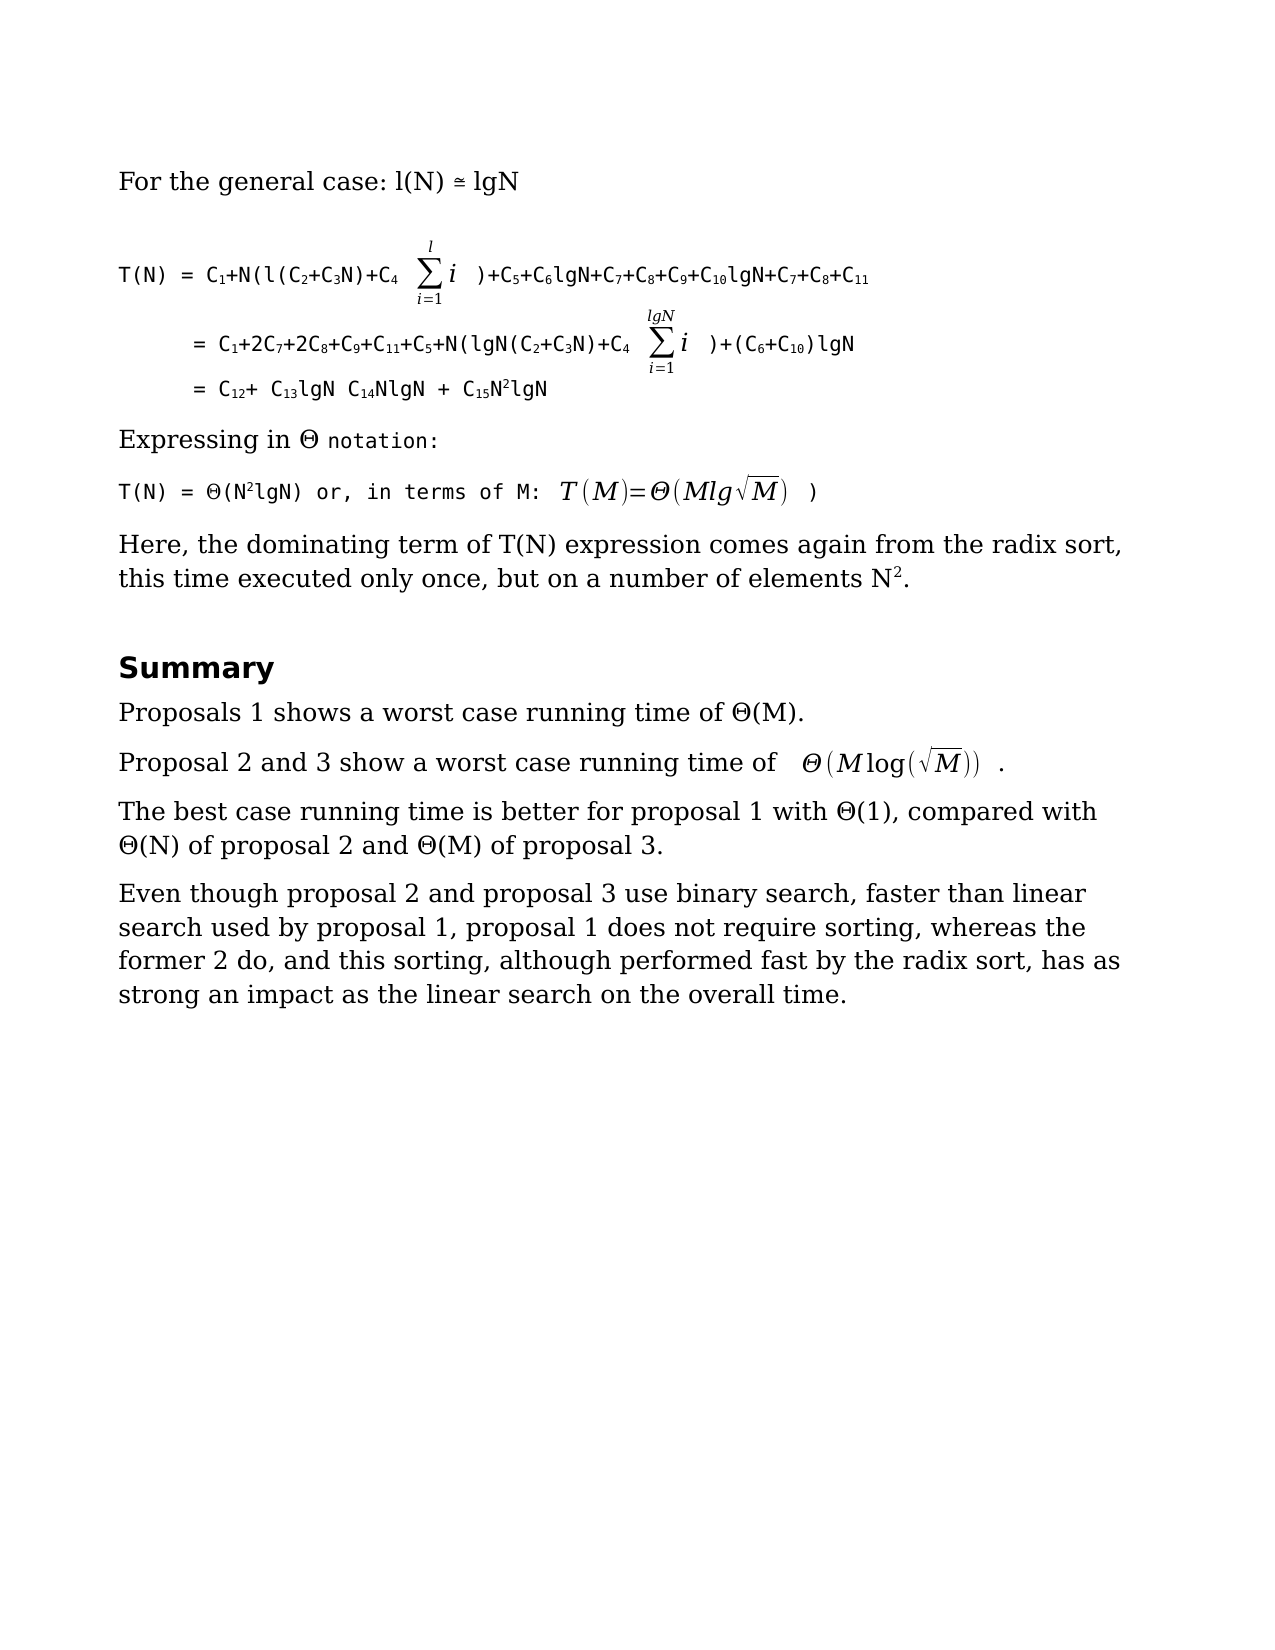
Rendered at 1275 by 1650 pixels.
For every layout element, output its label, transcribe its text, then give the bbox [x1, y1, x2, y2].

text Here, the dominating term of T(N) expression comes again from the radix sort, this time executed only once, but on a number of elements N2. [118, 531, 1157, 593]
text The best case running time is better for proposal 1 with Θ(1), compared with Θ(N) of proposal 2 and Θ(M) of proposal 3. [118, 798, 1157, 860]
text For the general case: l(N) ≅ lgN [118, 167, 1157, 196]
text Expressing in Θ notation: [118, 426, 1157, 455]
text T(N) = Θ(N2lgN) or, in terms of M:) [118, 474, 1157, 506]
text Even though proposal 2 and proposal 3 use binary search, faster than linear search used by proposal 1, proposal 1 does not require sorting, whereas the former 2 do, and this sorting, although performed fast by the radix sort, has as strong an impact as the linear search on the overall time. [118, 879, 1157, 1009]
text = C1+2C7+2C8+C9+C11+C5+N(lgN(C2+C3N)+C4)+(C6+C10)lgN [118, 308, 1157, 377]
text = C12+ C13lgN C14NlgN + C15N2lgN [118, 377, 1157, 401]
subtitle Summary [118, 651, 1157, 685]
text Proposal 2 and 3 show a worst case running time of . [118, 746, 1157, 779]
text T(N) = C1+N(l(C2+C3N)+C4)+C5+C6lgN+C7+C8+C9+C10lgN+C7+C8+C11 [118, 239, 1157, 308]
text Proposals 1 shows a worst case running time of Θ(M). [118, 698, 1157, 727]
